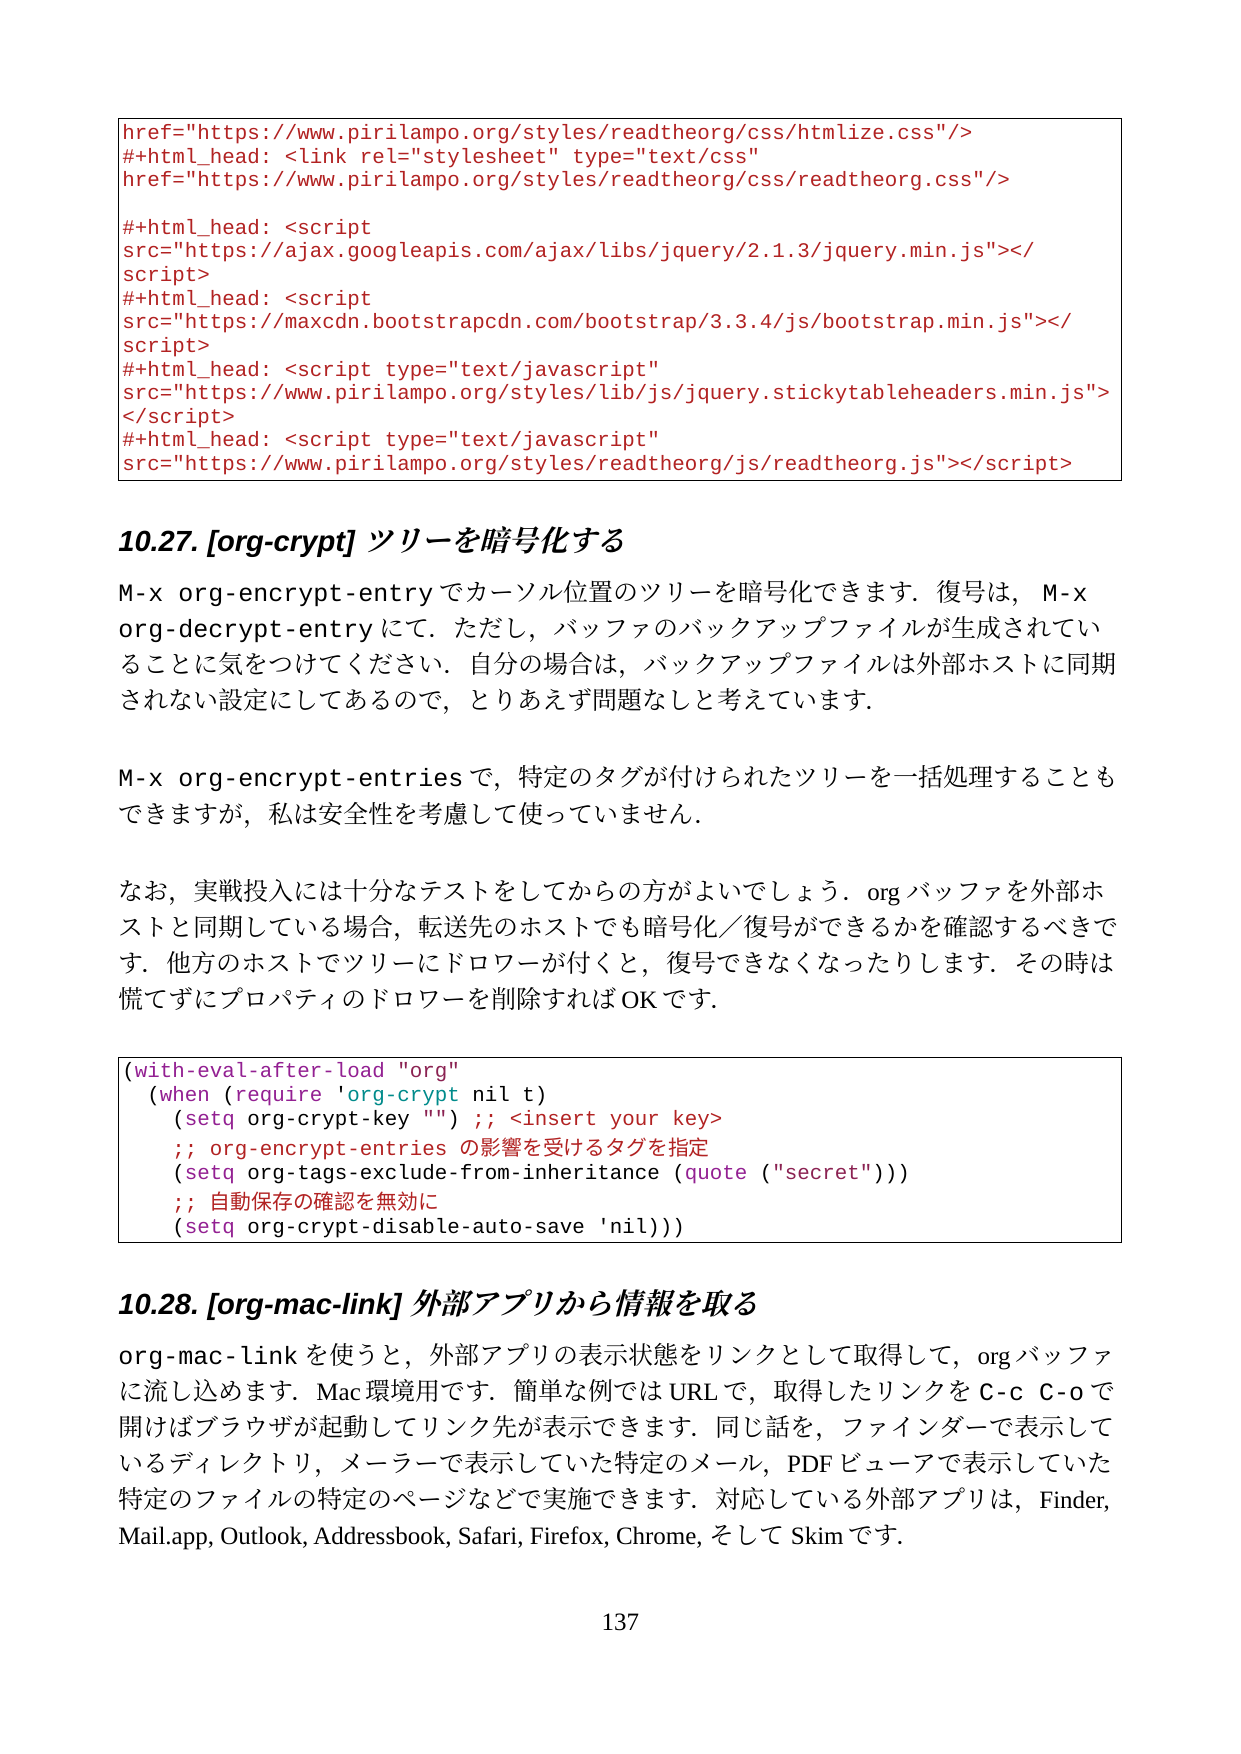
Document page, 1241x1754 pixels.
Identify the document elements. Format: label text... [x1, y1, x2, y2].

text (setq org-tags-exclude-from-inheritance (quote ("secret"))) [119, 1158, 1121, 1182]
text (when (require 'org-crypt nil t) [119, 1080, 1121, 1104]
subtitle [org-mac-link] 外部アプリから情報を取る [118, 1281, 1122, 1323]
text #+html_head: <script src="https://ajax.googleapis.com/ajax/libs/jquery/2.1.3/jquery.min.js"></script> [119, 213, 1121, 284]
text #+html_head: <script type="text/javascript" src="https://www.pirilampo.org/styles/lib/js/jquery.stickytableheaders.min.js"></script> [119, 354, 1121, 426]
text #+html_head: <script type="text/javascript" src="https://www.pirilampo.org/styles/readtheorg/js/readtheorg.js"></script> [119, 426, 1121, 480]
text href="https://www.pirilampo.org/styles/readtheorg/css/htmlize.css"/> [119, 119, 1121, 142]
text #+html_head: <script src="https://maxcdn.bootstrapcdn.com/bootstrap/3.3.4/js/bootstrap.min.js"></script> [119, 284, 1121, 354]
text なお，実戦投入には十分なテストをしてからの方がよいでしょう．org バッファを外部ホストと同期している場合，転送先のホストでも暗号化／復号ができるかを確認するべきです．他方のホストでツリーにドロワーが付くと，復号できなくなったりします．その時は慌てずにプロパティのドロワーを削除すればOKです． [118, 872, 1122, 1044]
text ;; org-encrypt-entries の影響を受けるタグを指定 [119, 1127, 1121, 1158]
text (setq org-crypt-key "") ;; <insert your key> [119, 1104, 1121, 1127]
subtitle [org-crypt] ツリーを暗号化する [118, 518, 1122, 560]
text (with-eval-after-load "org" [119, 1058, 1121, 1080]
text M-x org-encrypt-entry でカーソル位置のツリーを暗号化できます．復号は， M-x org-decrypt-entry にて．ただし，バッファのバックアップファイルが生成されていることに気をつけてください．自分の場合は，バックアップファイルは外部ホストに同期されない設定にしてあるので，とりあえず問題なしと考えています． [118, 572, 1122, 746]
text M-x org-encrypt-entries で，特定のタグが付けられたツリーを一括処理することもできますが，私は安全性を考慮して使っていません． [118, 758, 1122, 859]
text org-mac-link を使うと，外部アプリの表示状態をリンクとして取得して，orgバッファに流し込めます．Mac環境用です．簡単な例ではURLで，取得したリンクを C-c C-o で開けばブラウザが起動してリンク先が表示できます．同じ話を，ファインダーで表示しているディレクトリ，メーラーで表示していた特定のメール，PDFビューアで表示していた特定のファイルの特定のページなどで実施できます．対応している外部アプリは，Finder, Mail.app, Outlook, Addressbook, Safari, Firefox, Chrome, そして Skimです． [118, 1335, 1122, 1552]
text ;; 自動保存の確認を無効に [119, 1182, 1121, 1212]
text (setq org-crypt-disable-auto-save 'nil))) [119, 1212, 1121, 1242]
text #+html_head: <link rel="stylesheet" type="text/css" href="https://www.pirilampo.org/styles/readtheorg/css/readtheorg.css"/> [119, 142, 1121, 189]
